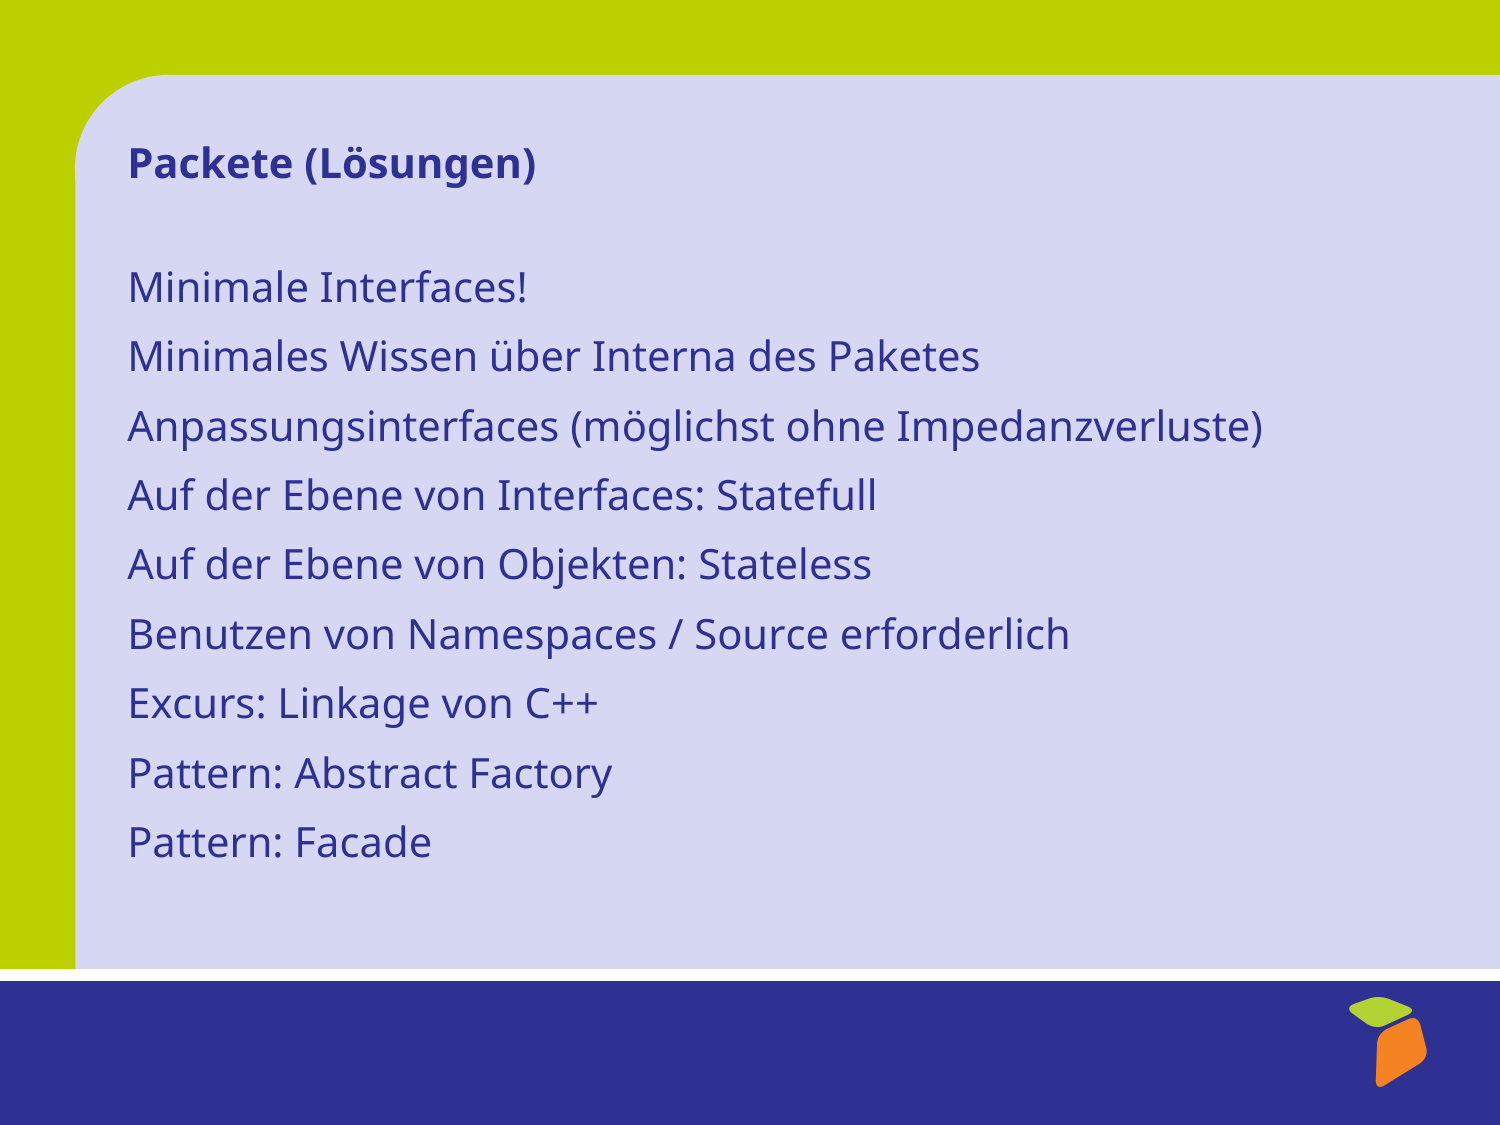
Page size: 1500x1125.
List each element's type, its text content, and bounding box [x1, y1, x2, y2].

title Packete (Lösungen) [112, 112, 1388, 213]
picture [0, 981, 1500, 1125]
list Minimale Interfaces! Minimales Wissen über Interna des Paketes Anpassungsinterfaces (möglichst ohne Impedanzverluste) Auf der Ebene von Interfaces: Statefull Auf der Ebene von Objekten: Stateless Benutzen von Namespaces / Source erforderlich Excurs: Linkage von C++ Pattern: Abstract Factory Pattern: Facade [112, 249, 1388, 1038]
